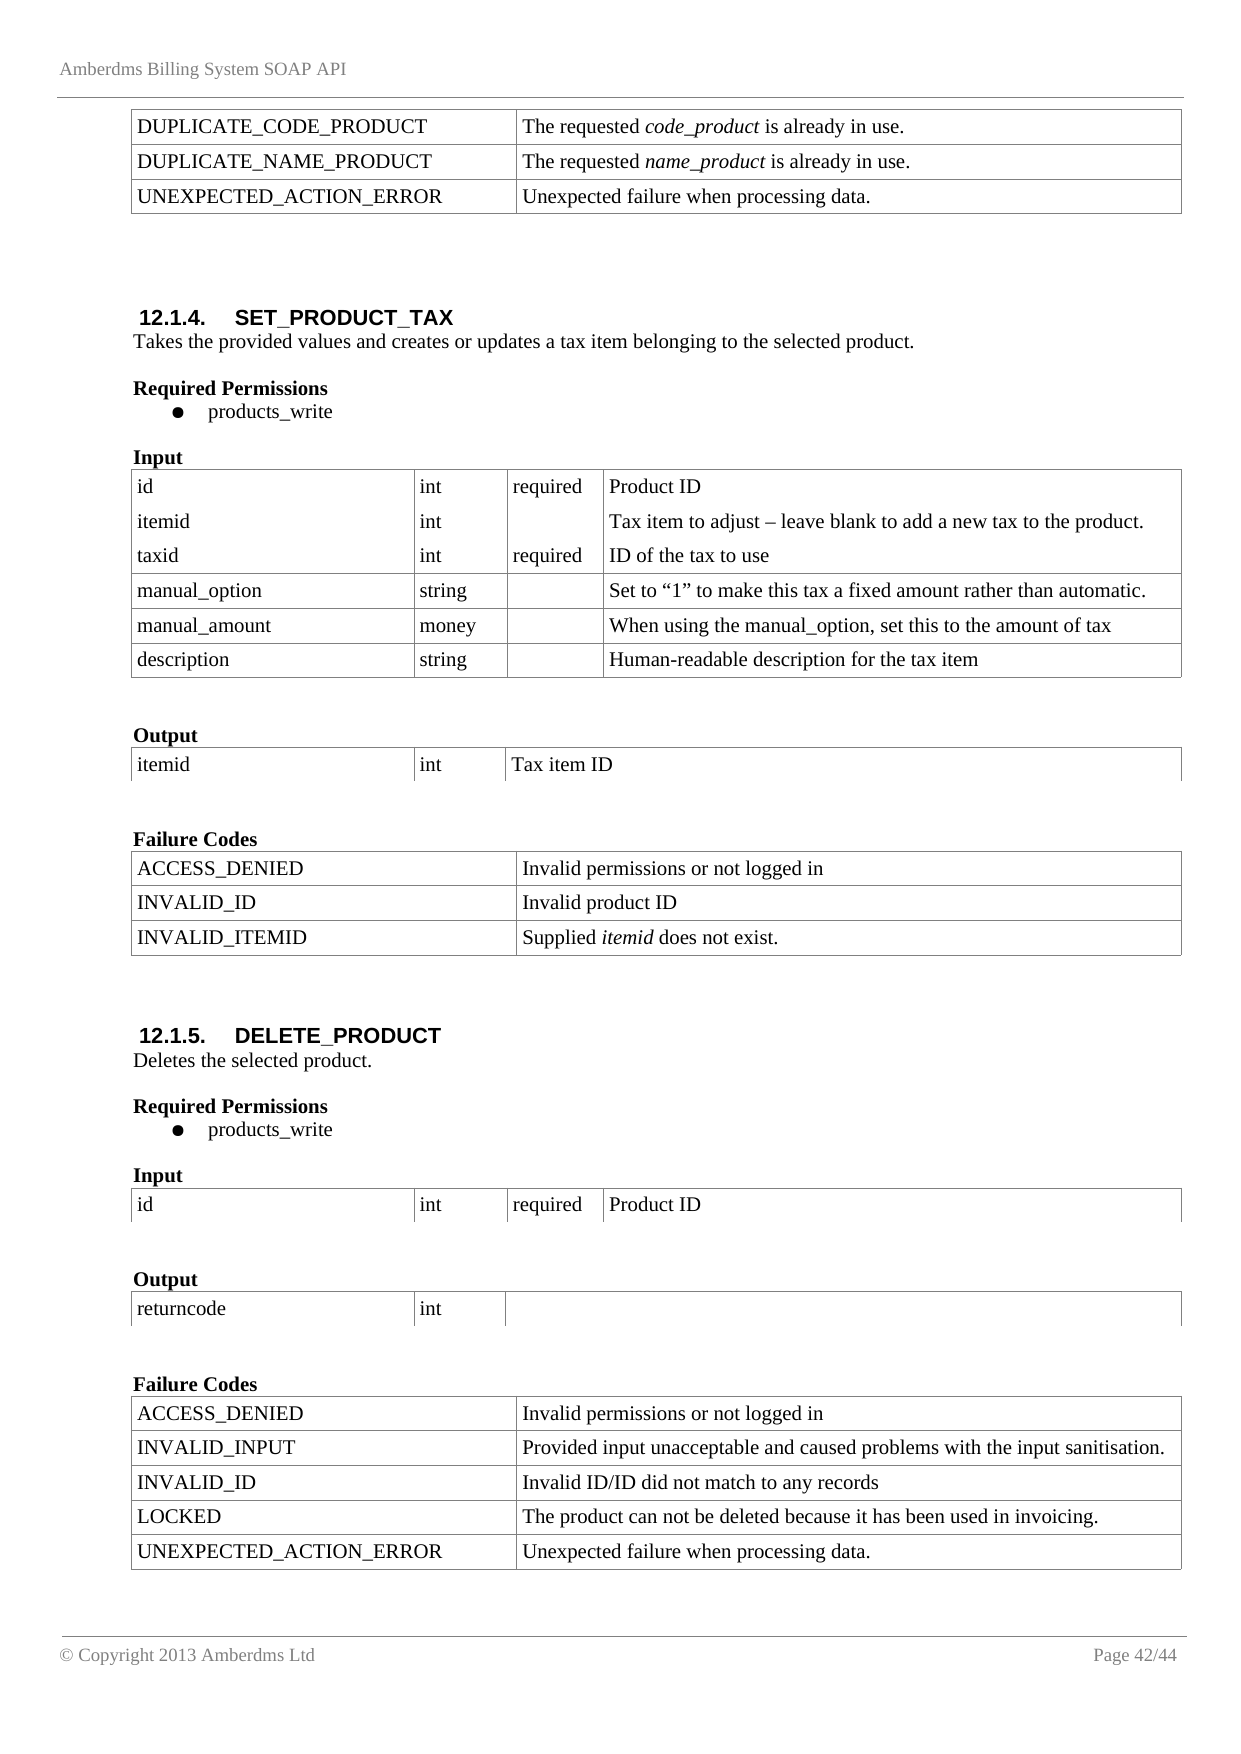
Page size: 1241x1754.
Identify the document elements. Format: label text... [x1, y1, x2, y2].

table_header Invalid permissions or not logged in [517, 852, 1181, 885]
table_cell Unexpected failure when processing data. [517, 1535, 1181, 1569]
table_cell INVALID_ID [132, 886, 516, 920]
table_cell UNEXPECTED_ACTION_ERROR [132, 1535, 516, 1569]
table_cell manual_amount [132, 609, 414, 642]
table_header itemid [132, 748, 414, 781]
text Required Permissions [133, 377, 1181, 400]
text Input [133, 1164, 1181, 1187]
table_cell required [508, 539, 603, 573]
table_cell Tax item to adjust – leave blank to add a new tax to the product. [604, 504, 1181, 538]
table_cell money [415, 609, 507, 642]
table_cell INVALID_INPUT [132, 1431, 516, 1465]
table_cell taxid [132, 539, 414, 573]
table_cell itemid [132, 504, 414, 538]
table_header Tax item ID [506, 748, 1181, 781]
table_header returncode [132, 1292, 414, 1326]
table_cell [508, 609, 603, 642]
table_cell DUPLICATE_NAME_PRODUCT [132, 145, 516, 179]
table_cell description [132, 644, 414, 677]
table_cell [508, 644, 603, 677]
text Takes the provided values and creates or updates a tax item belonging to the selected product. [133, 330, 1181, 353]
table_header id [132, 1189, 414, 1222]
table_cell int [415, 539, 507, 573]
table_cell Provided input unacceptable and caused problems with the input sanitisation. [517, 1431, 1181, 1465]
table_cell The requested code_product is already in use. [517, 110, 1181, 144]
table_cell INVALID_ITEMID [132, 921, 516, 955]
table_cell Invalid ID/ID did not match to any records [517, 1466, 1181, 1499]
table_cell LOCKED [132, 1501, 516, 1534]
table_cell manual_option [132, 574, 414, 608]
table_cell Set to “1” to make this tax a fixed amount rather than automatic. [604, 574, 1181, 608]
table_header required [508, 1189, 603, 1222]
table_cell The product can not be deleted because it has been used in invoicing. [517, 1501, 1181, 1534]
table_cell [508, 504, 603, 538]
table_cell When using the manual_option, set this to the amount of tax [604, 609, 1181, 642]
list products_write [170, 400, 1181, 423]
table_cell DUPLICATE_CODE_PRODUCT [132, 110, 516, 144]
table_header ACCESS_DENIED [132, 1397, 516, 1430]
table_header [506, 1292, 1181, 1326]
table_header ACCESS_DENIED [132, 852, 516, 885]
text Failure Codes [133, 827, 1181, 851]
table_header Product ID [604, 1189, 1181, 1222]
table_header int [415, 1189, 507, 1222]
table_cell INVALID_ID [132, 1466, 516, 1499]
list products_write [170, 1118, 1181, 1141]
table_header Product ID [604, 470, 1181, 504]
table_header int [415, 1292, 505, 1326]
table_header int [415, 748, 505, 781]
table_cell The requested name_product is already in use. [517, 145, 1181, 179]
text Output [133, 1268, 1181, 1291]
text Input [133, 446, 1181, 469]
table_cell ID of the tax to use [604, 539, 1181, 573]
table_cell Human-readable description for the tax item [604, 644, 1181, 677]
table_cell string [415, 574, 507, 608]
table_cell Invalid product ID [517, 886, 1181, 920]
table_cell UNEXPECTED_ACTION_ERROR [132, 180, 516, 213]
text Required Permissions [133, 1095, 1181, 1118]
table_cell Supplied itemid does not exist. [517, 921, 1181, 955]
text Failure Codes [133, 1372, 1181, 1396]
text Output [133, 723, 1181, 747]
table_header id [132, 470, 414, 504]
table_header required [508, 470, 603, 504]
subtitle delete_product [133, 1024, 1181, 1049]
table_cell Unexpected failure when processing data. [517, 180, 1181, 213]
table_header int [415, 470, 507, 504]
subtitle set_product_tax [133, 306, 1181, 330]
table_cell [508, 574, 603, 608]
table_cell string [415, 644, 507, 677]
table_cell int [415, 504, 507, 538]
text Deletes the selected product. [133, 1049, 1181, 1072]
table_header Invalid permissions or not logged in [517, 1397, 1181, 1430]
